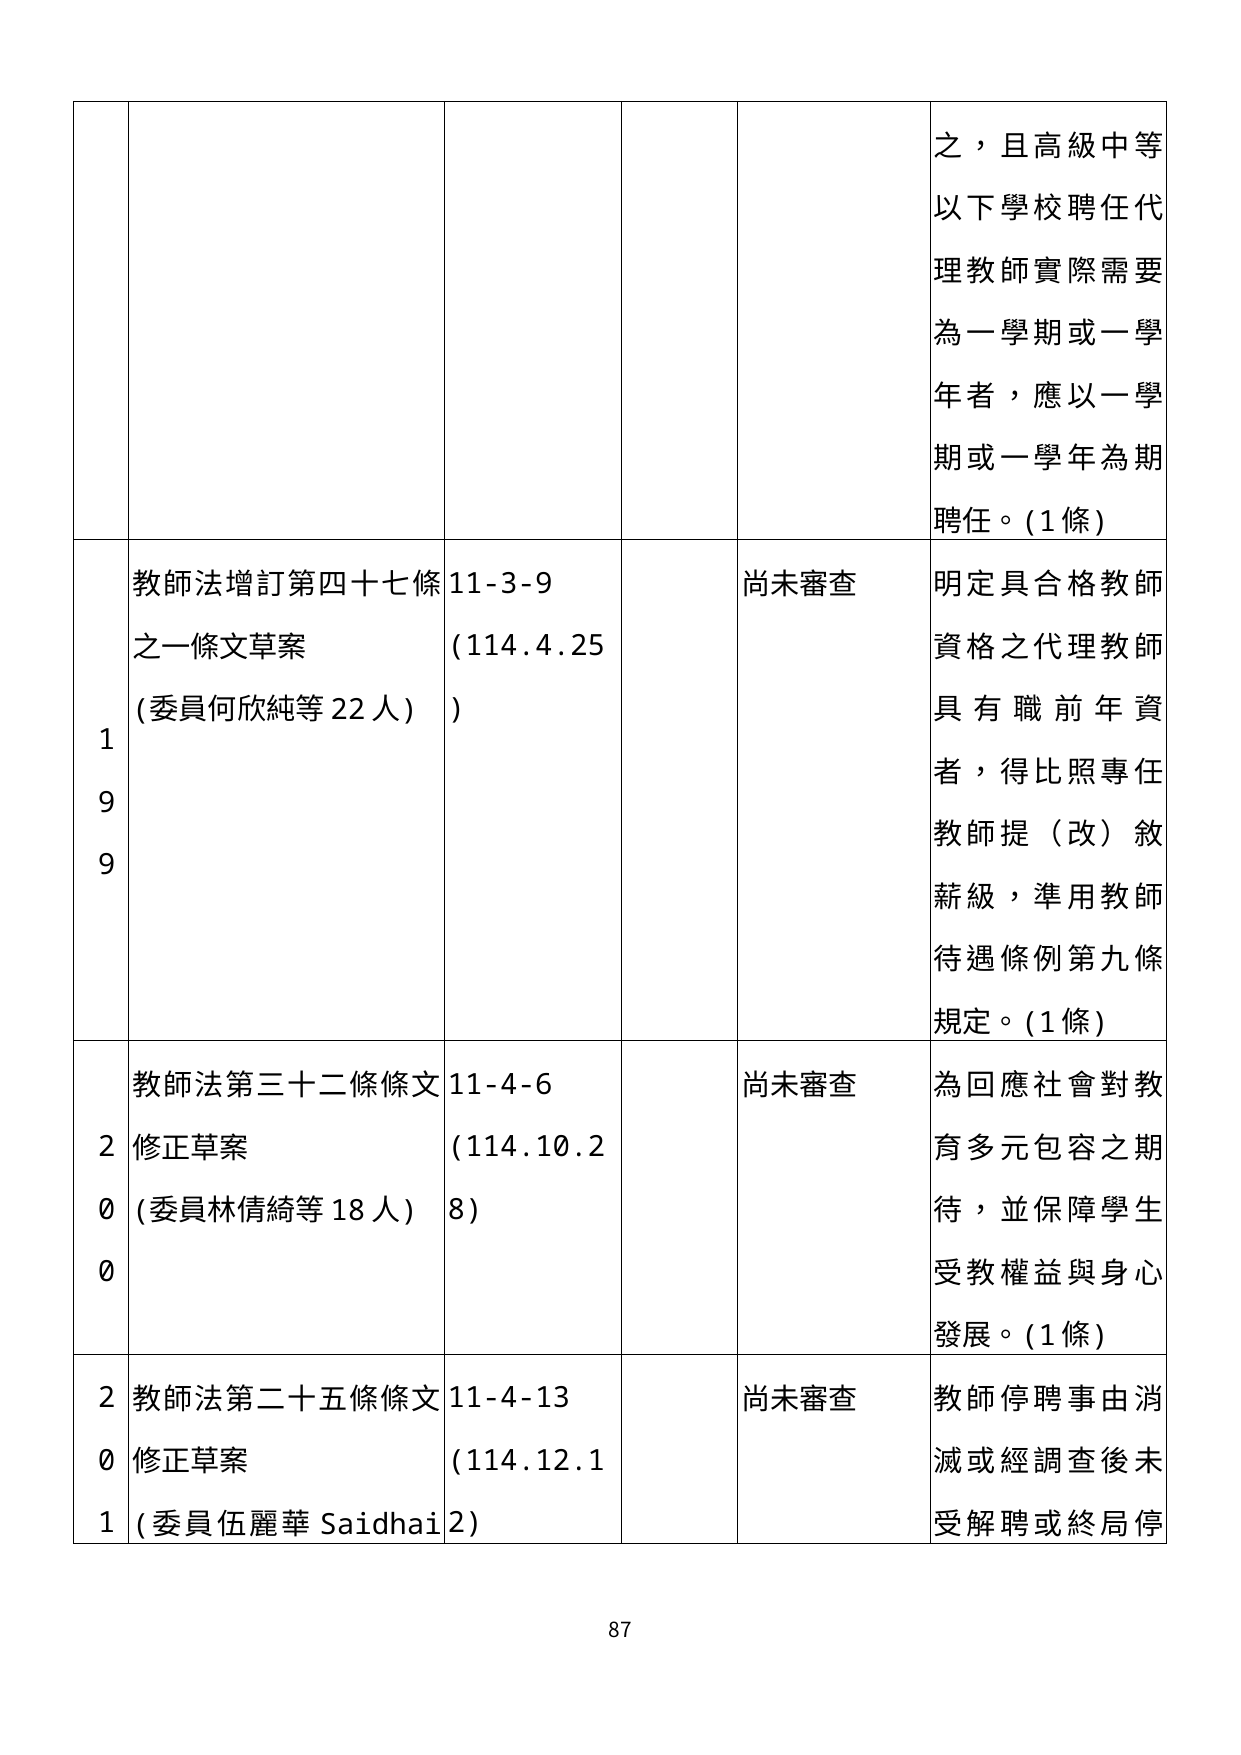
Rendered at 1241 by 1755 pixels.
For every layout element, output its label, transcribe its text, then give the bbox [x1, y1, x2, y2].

table_cell 明定具合格教師資格之代理教師具有職前年資者，得比照專任教師提（改）敘薪級，準用教師待遇條例第九條規定。(1條) [931, 540, 1166, 1040]
table_cell 之，且高級中等以下學校聘任代理教師實際需要為一學期或一學年者，應以一學期或一學年為期聘任。(1條) [931, 102, 1166, 539]
table_cell [74, 540, 128, 1040]
table_cell [74, 102, 128, 539]
table_cell 教師法第三十二條條文修正草案 (委員林倩綺等18人) [129, 1041, 444, 1354]
table_cell 尚未審查 [738, 540, 930, 1040]
table_cell 尚未審查 [738, 1355, 930, 1542]
table_cell [738, 102, 930, 539]
table_cell 教師停聘事由消滅或經調查後未受解聘或終局停 [931, 1355, 1166, 1542]
table_cell 教師法增訂第四十七條之一條文草案 (委員何欣純等22人) [129, 540, 444, 1040]
table_cell 為回應社會對教育多元包容之期待，並保障學生受教權益與身心發展。(1條) [931, 1041, 1166, 1354]
table_cell 11-4-6 (114.10.28) [445, 1041, 621, 1354]
table_cell [622, 102, 737, 539]
table_cell 教師法第二十五條條文修正草案 (委員伍麗華Saidhai [129, 1355, 444, 1542]
table_cell [622, 1355, 737, 1542]
table_cell [74, 1041, 128, 1354]
table_cell [445, 102, 621, 539]
table_cell 11-4-13 (114.12.12) [445, 1355, 621, 1542]
table_cell [129, 102, 444, 539]
table_cell 尚未審查 [738, 1041, 930, 1354]
table_cell 11-3-9 (114.4.25) [445, 540, 621, 1040]
table_cell [622, 540, 737, 1040]
table_cell [622, 1041, 737, 1354]
table_cell [74, 1355, 128, 1542]
